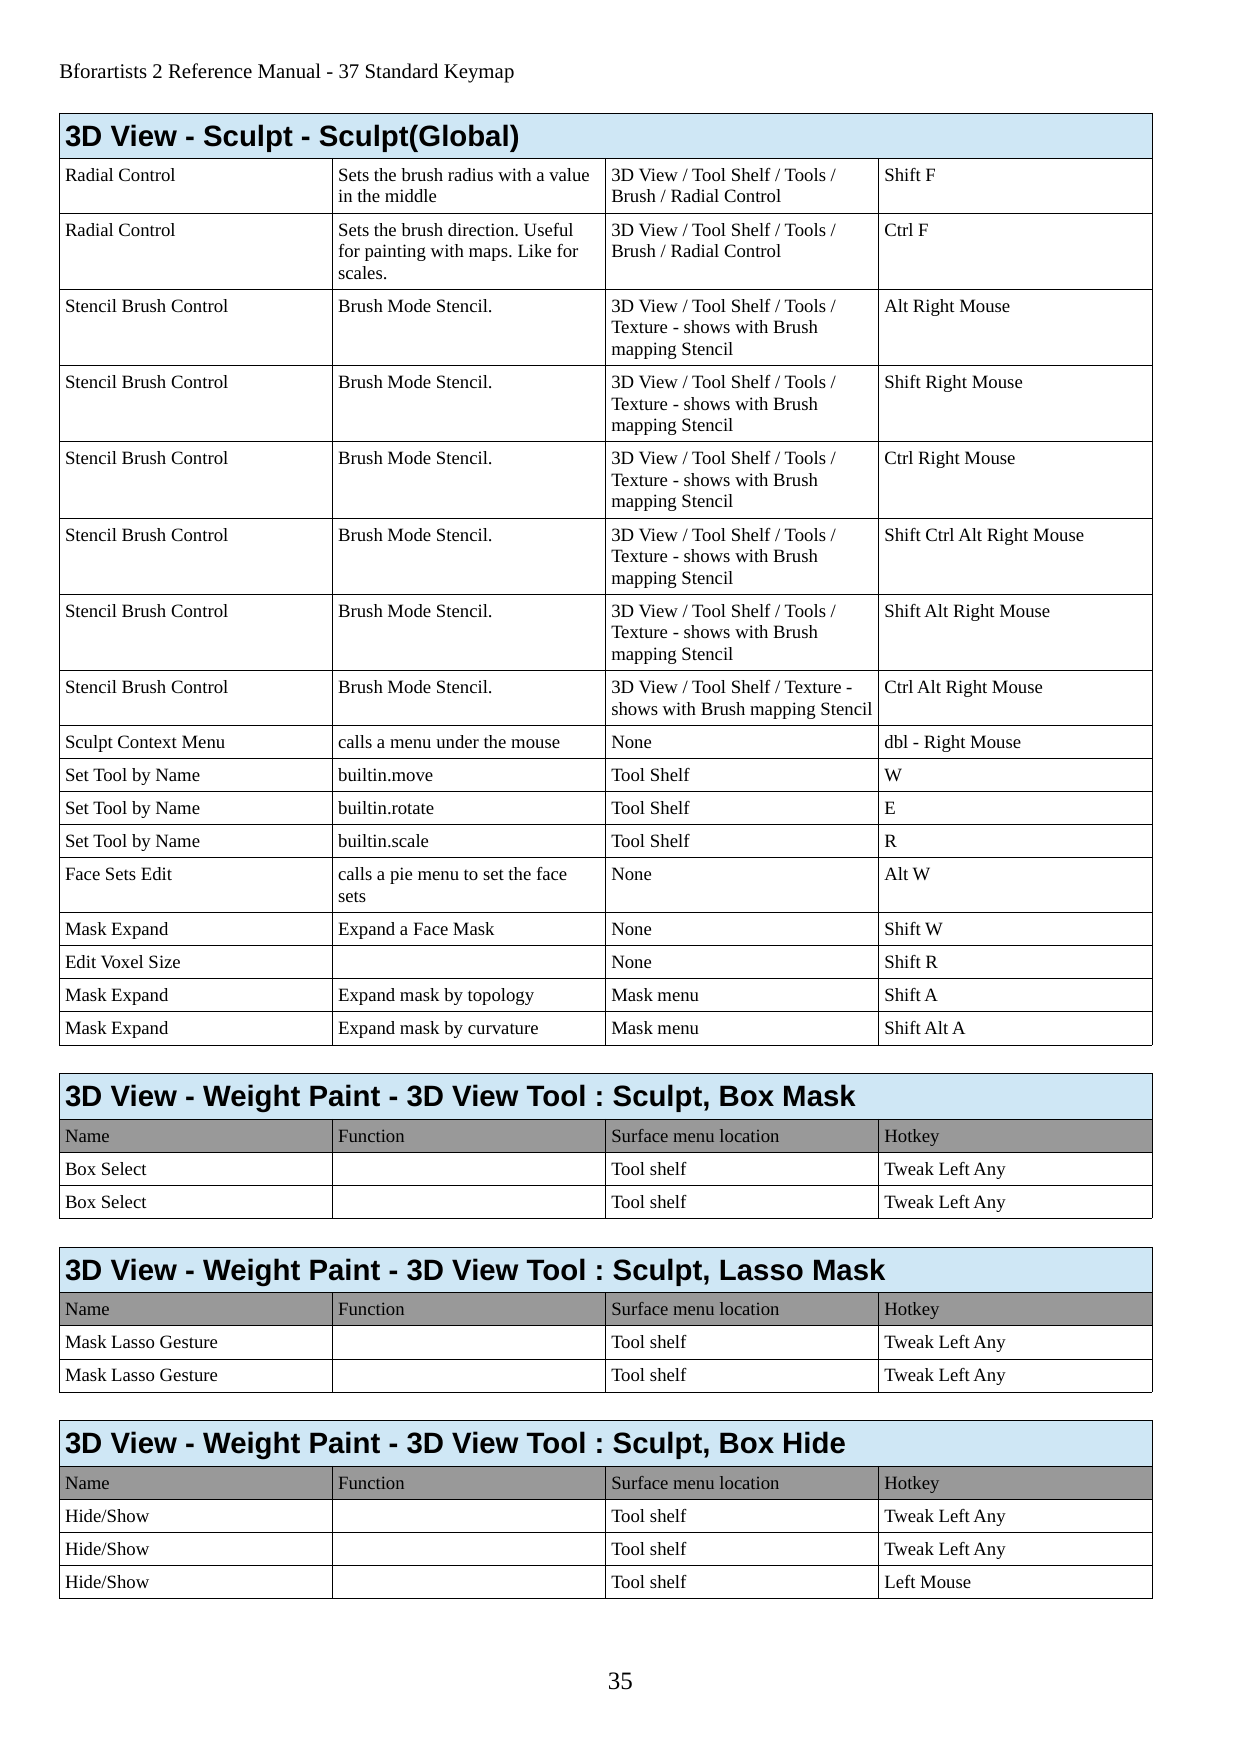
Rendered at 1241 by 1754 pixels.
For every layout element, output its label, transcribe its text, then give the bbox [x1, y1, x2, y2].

table_cell Hotkey [879, 1467, 1152, 1499]
table_cell Tool shelf [606, 1500, 878, 1532]
table_cell Mask Lasso Gesture [60, 1326, 332, 1358]
table_cell builtin.rotate [333, 792, 605, 824]
table_cell Tweak Left Any [879, 1326, 1152, 1358]
table_cell [333, 946, 605, 978]
table_cell Function [333, 1120, 605, 1152]
table_cell None [606, 946, 878, 978]
table_cell Mask Expand [60, 913, 332, 945]
table_cell Stencil Brush Control [60, 366, 332, 441]
table_cell builtin.move [333, 759, 605, 791]
table_cell Tweak Left Any [879, 1533, 1152, 1565]
table_cell Ctrl Alt Right Mouse [879, 671, 1152, 725]
table_cell Surface menu location [606, 1467, 878, 1499]
table_cell Mask Lasso Gesture [60, 1360, 332, 1392]
table_cell Brush Mode Stencil. [333, 442, 605, 518]
table_cell Mask menu [606, 1012, 878, 1044]
table_cell Stencil Brush Control [60, 519, 332, 594]
table_cell None [606, 726, 878, 758]
table_header 3D View - Weight Paint - 3D View Tool : Sculpt, Lasso Mask [60, 1248, 1152, 1292]
table_cell Hide/Show [60, 1500, 332, 1532]
table_cell None [606, 913, 878, 945]
table_cell Brush Mode Stencil. [333, 366, 605, 441]
table_cell 3D View / Tool Shelf / Tools / Texture - shows with Brush mapping Stencil [606, 290, 878, 365]
table_cell Tool shelf [606, 1153, 878, 1185]
table_cell Shift Right Mouse [879, 366, 1152, 441]
table_cell Surface menu location [606, 1293, 878, 1325]
table_cell Radial Control [60, 159, 332, 213]
table_cell Stencil Brush Control [60, 290, 332, 365]
table_cell Brush Mode Stencil. [333, 290, 605, 365]
table_cell Alt Right Mouse [879, 290, 1152, 365]
table_cell 3D View / Tool Shelf / Tools / Brush / Radial Control [606, 214, 878, 289]
table_cell calls a pie menu to set the face sets [333, 858, 605, 912]
table_cell Mask menu [606, 979, 878, 1011]
table_cell Tool Shelf [606, 792, 878, 824]
table_cell Surface menu location [606, 1120, 878, 1152]
table_cell Box Select [60, 1186, 332, 1218]
table_cell Tool Shelf [606, 759, 878, 791]
table_cell Shift Ctrl Alt Right Mouse [879, 519, 1152, 594]
table_cell Expand mask by curvature [333, 1012, 605, 1044]
table_cell None [606, 858, 878, 912]
table_cell Ctrl Right Mouse [879, 442, 1152, 518]
table_cell [333, 1566, 605, 1598]
table_header 3D View - Weight Paint - 3D View Tool : Sculpt, Box Mask [60, 1074, 1152, 1119]
table_cell Expand mask by topology [333, 979, 605, 1011]
table_cell dbl - Right Mouse [879, 726, 1152, 758]
table_cell R [879, 825, 1152, 857]
table_cell [333, 1533, 605, 1565]
table_header 3D View - Sculpt - Sculpt(Global) [60, 114, 1152, 158]
table_cell Left Mouse [879, 1566, 1152, 1598]
table_cell [333, 1500, 605, 1532]
table_cell Hotkey [879, 1120, 1152, 1152]
table_cell Alt W [879, 858, 1152, 912]
table_cell Mask Expand [60, 1012, 332, 1044]
table_cell Radial Control [60, 214, 332, 289]
table_cell 3D View / Tool Shelf / Tools / Brush / Radial Control [606, 159, 878, 213]
table_cell Tool shelf [606, 1533, 878, 1565]
table_cell Brush Mode Stencil. [333, 519, 605, 594]
table_cell Function [333, 1293, 605, 1325]
table_cell Shift F [879, 159, 1152, 213]
table_cell Set Tool by Name [60, 759, 332, 791]
table_cell Stencil Brush Control [60, 442, 332, 518]
table_cell Tool shelf [606, 1186, 878, 1218]
table_cell Function [333, 1467, 605, 1499]
table_cell Shift Alt A [879, 1012, 1152, 1044]
table_cell Hotkey [879, 1293, 1152, 1325]
table_cell Brush Mode Stencil. [333, 595, 605, 670]
table_cell [333, 1360, 605, 1392]
table_cell 3D View / Tool Shelf / Tools / Texture - shows with Brush mapping Stencil [606, 519, 878, 594]
table_cell Hide/Show [60, 1566, 332, 1598]
table_cell W [879, 759, 1152, 791]
table_cell Expand a Face Mask [333, 913, 605, 945]
table_cell Stencil Brush Control [60, 595, 332, 670]
table_cell Sets the brush radius with a value in the middle [333, 159, 605, 213]
table_cell Set Tool by Name [60, 825, 332, 857]
table_cell Shift R [879, 946, 1152, 978]
table_cell Tweak Left Any [879, 1153, 1152, 1185]
table_cell Tweak Left Any [879, 1500, 1152, 1532]
table_cell Name [60, 1120, 332, 1152]
table_cell Hide/Show [60, 1533, 332, 1565]
table_cell Name [60, 1467, 332, 1499]
table_cell Shift A [879, 979, 1152, 1011]
table_cell Tweak Left Any [879, 1186, 1152, 1218]
table_cell Name [60, 1293, 332, 1325]
table_cell Shift Alt Right Mouse [879, 595, 1152, 670]
table_cell Tweak Left Any [879, 1360, 1152, 1392]
table_header 3D View - Weight Paint - 3D View Tool : Sculpt, Box Hide [60, 1421, 1152, 1466]
table_cell Tool shelf [606, 1360, 878, 1392]
table_cell Shift W [879, 913, 1152, 945]
table_cell 3D View / Tool Shelf / Tools / Texture - shows with Brush mapping Stencil [606, 366, 878, 441]
table_cell [333, 1326, 605, 1358]
table_cell Set Tool by Name [60, 792, 332, 824]
table_cell 3D View / Tool Shelf / Tools / Texture - shows with Brush mapping Stencil [606, 442, 878, 518]
table_cell Mask Expand [60, 979, 332, 1011]
table_cell Box Select [60, 1153, 332, 1185]
table_cell 3D View / Tool Shelf / Texture - shows with Brush mapping Stencil [606, 671, 878, 725]
table_cell Sets the brush direction. Useful for painting with maps. Like for scales. [333, 214, 605, 289]
table_cell Tool shelf [606, 1326, 878, 1358]
table_cell builtin.scale [333, 825, 605, 857]
table_cell 3D View / Tool Shelf / Tools / Texture - shows with Brush mapping Stencil [606, 595, 878, 670]
table_cell Brush Mode Stencil. [333, 671, 605, 725]
table_cell Tool shelf [606, 1566, 878, 1598]
table_cell Ctrl F [879, 214, 1152, 289]
table_cell [333, 1186, 605, 1218]
table_cell Edit Voxel Size [60, 946, 332, 978]
table_cell E [879, 792, 1152, 824]
table_cell Sculpt Context Menu [60, 726, 332, 758]
table_cell calls a menu under the mouse [333, 726, 605, 758]
table_cell Stencil Brush Control [60, 671, 332, 725]
table_cell [333, 1153, 605, 1185]
table_cell Face Sets Edit [60, 858, 332, 912]
table_cell Tool Shelf [606, 825, 878, 857]
